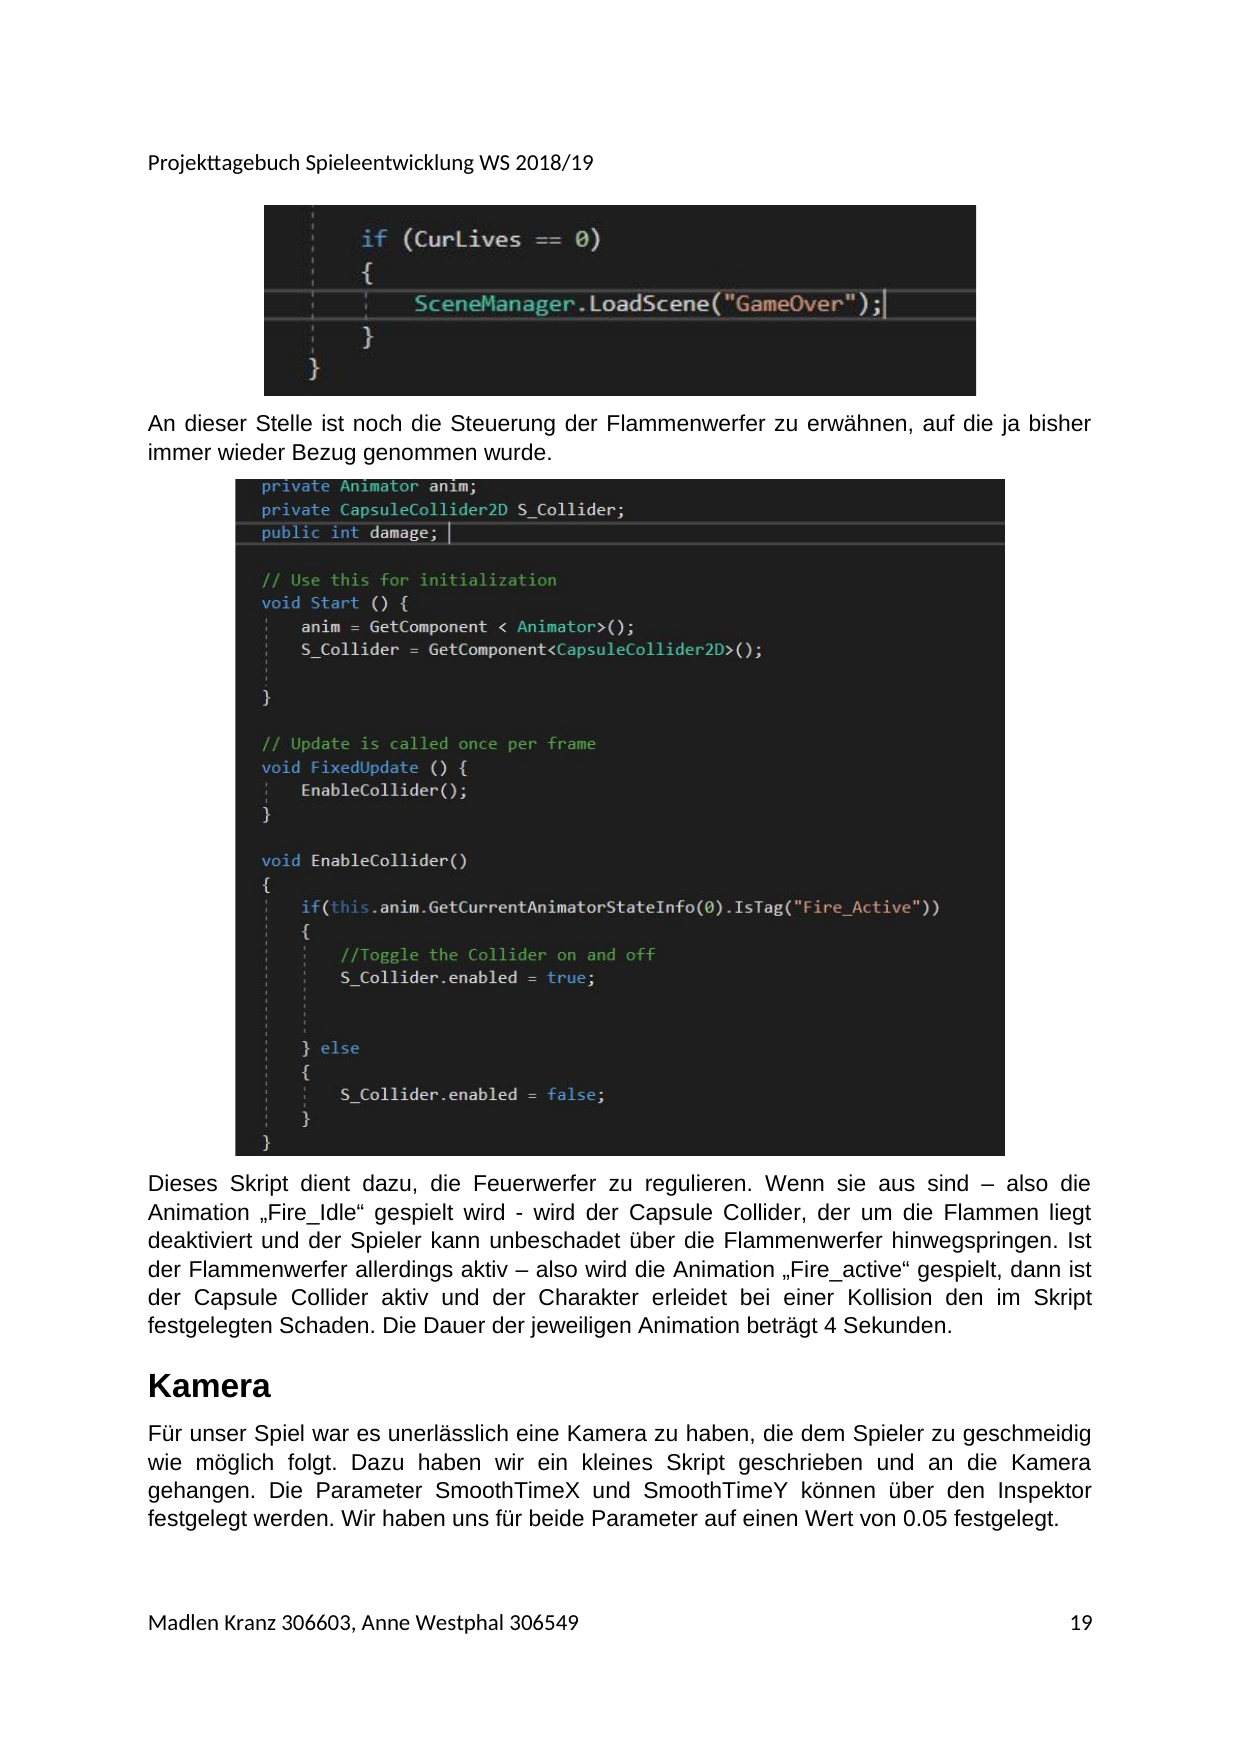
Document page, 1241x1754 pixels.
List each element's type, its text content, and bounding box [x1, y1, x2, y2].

picture [264, 205, 977, 396]
text Für unser Spiel war es unerlässlich eine Kamera zu haben, die dem Spieler zu geschmeidig wie möglich folgt. Dazu haben wir ein kleines Skript geschrieben und an die Kamera gehangen. Die Parameter SmoothTimeX und SmoothTimeY können über den Inspektor festgelegt werden. Wir haben uns für beide Parameter auf einen Wert von 0.05 festgelegt. [148, 1420, 1093, 1532]
subtitle Kamera [148, 1366, 1093, 1404]
text An dieser Stelle ist noch die Steuerung der Flammenwerfer zu erwähnen, auf die ja bisher immer wieder Bezug genommen wurde. [148, 410, 1093, 465]
picture [235, 479, 1005, 1156]
text Dieses Skript dient dazu, die Feuerwerfer zu regulieren. Wenn sie aus sind – also die Animation „Fire_Idle“ gespielt wird - wird der Capsule Collider, der um die Flammen liegt deaktiviert und der Spieler kann unbeschadet über die Flammenwerfer hinwegspringen. Ist der Flammenwerfer allerdings aktiv – also wird die Animation „Fire_active“ gespielt, dann ist der Capsule Collider aktiv und der Charakter erleidet bei einer Kollision den im Skript festgelegten Schaden. Die Dauer der jeweiligen Animation beträgt 4 Sekunden. [148, 1170, 1093, 1339]
